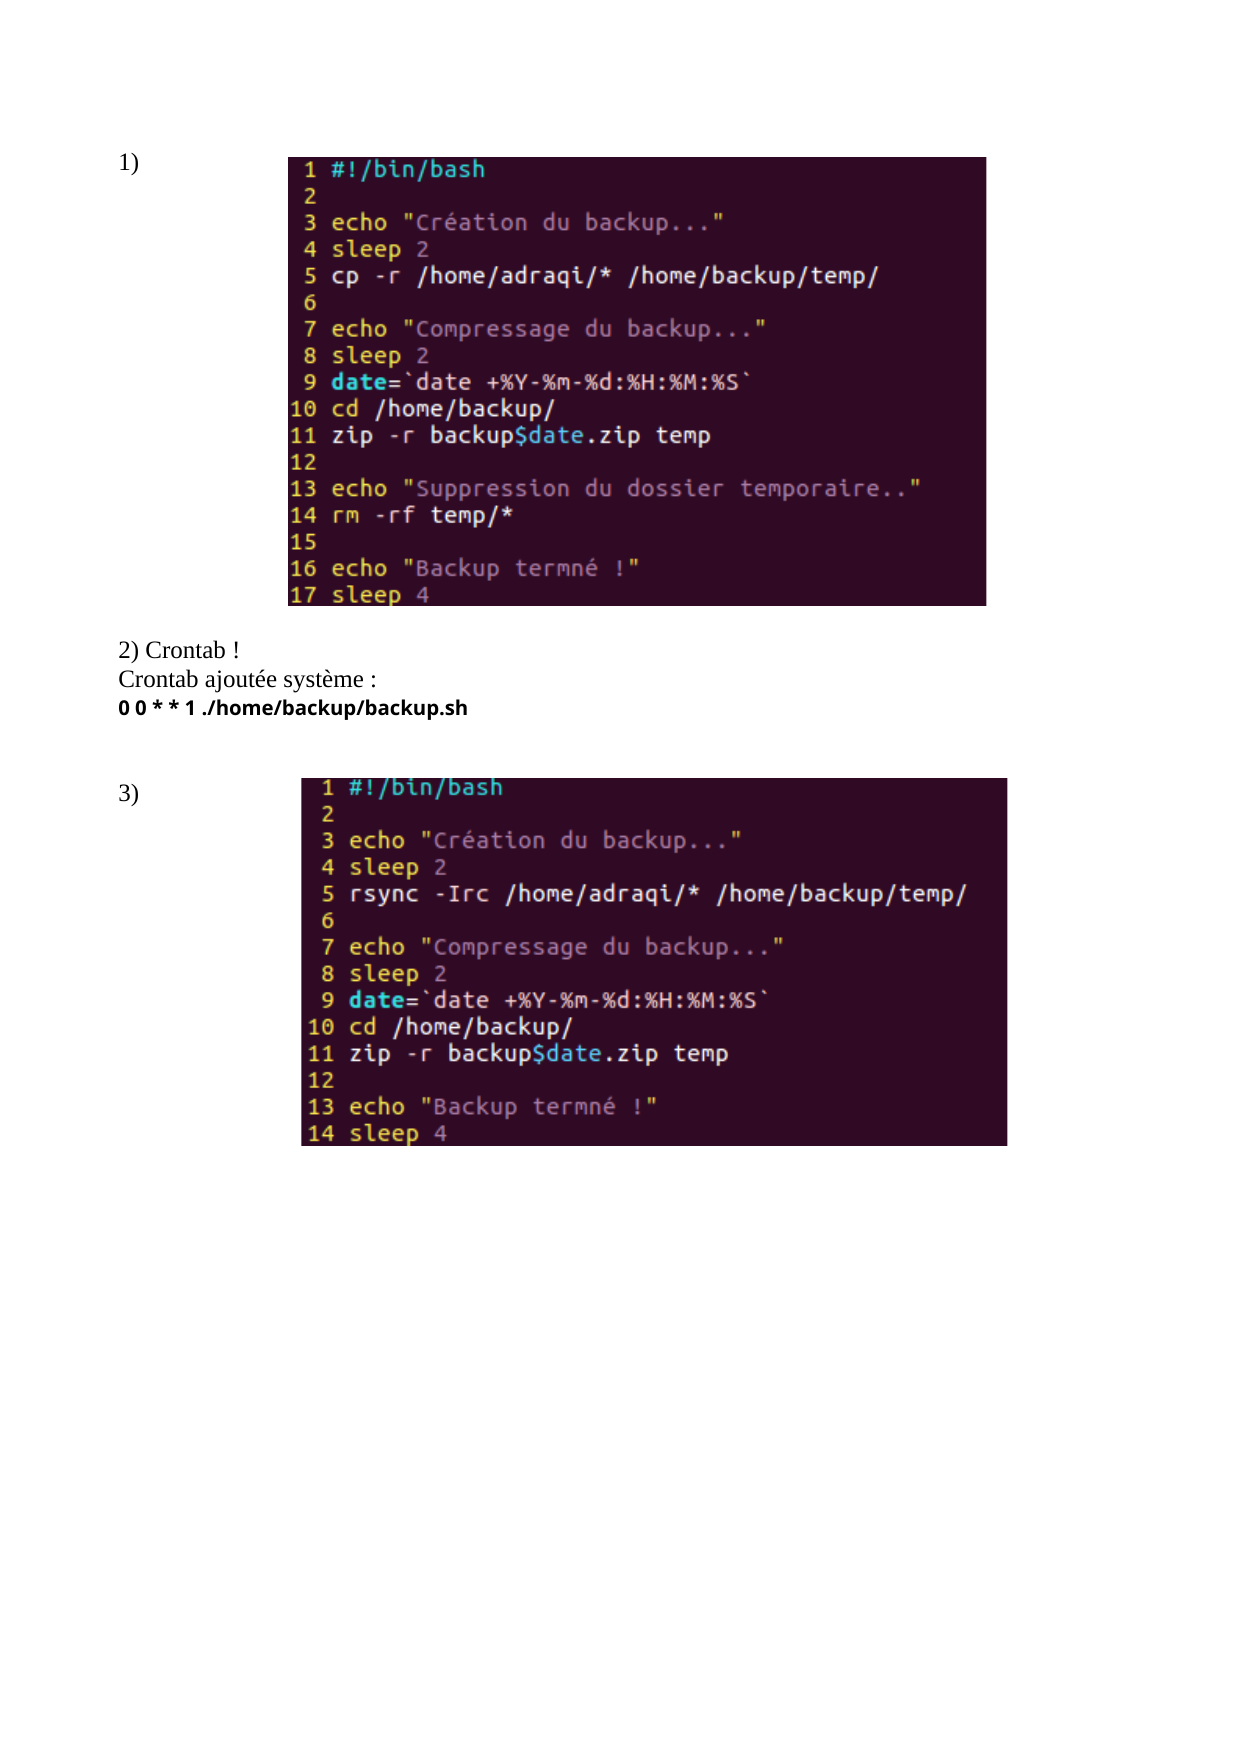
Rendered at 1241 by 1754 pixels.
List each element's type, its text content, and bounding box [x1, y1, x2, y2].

picture [288, 157, 987, 606]
text 3) [118, 778, 301, 807]
text 1) [118, 147, 1122, 176]
picture [301, 778, 1008, 1146]
text 0 0 * * 1 ./home/backup/backup.sh [118, 693, 1122, 721]
text 2) Crontab ! [118, 636, 1122, 664]
text [1008, 778, 1122, 807]
text Crontab ajoutée système : [118, 664, 1122, 693]
